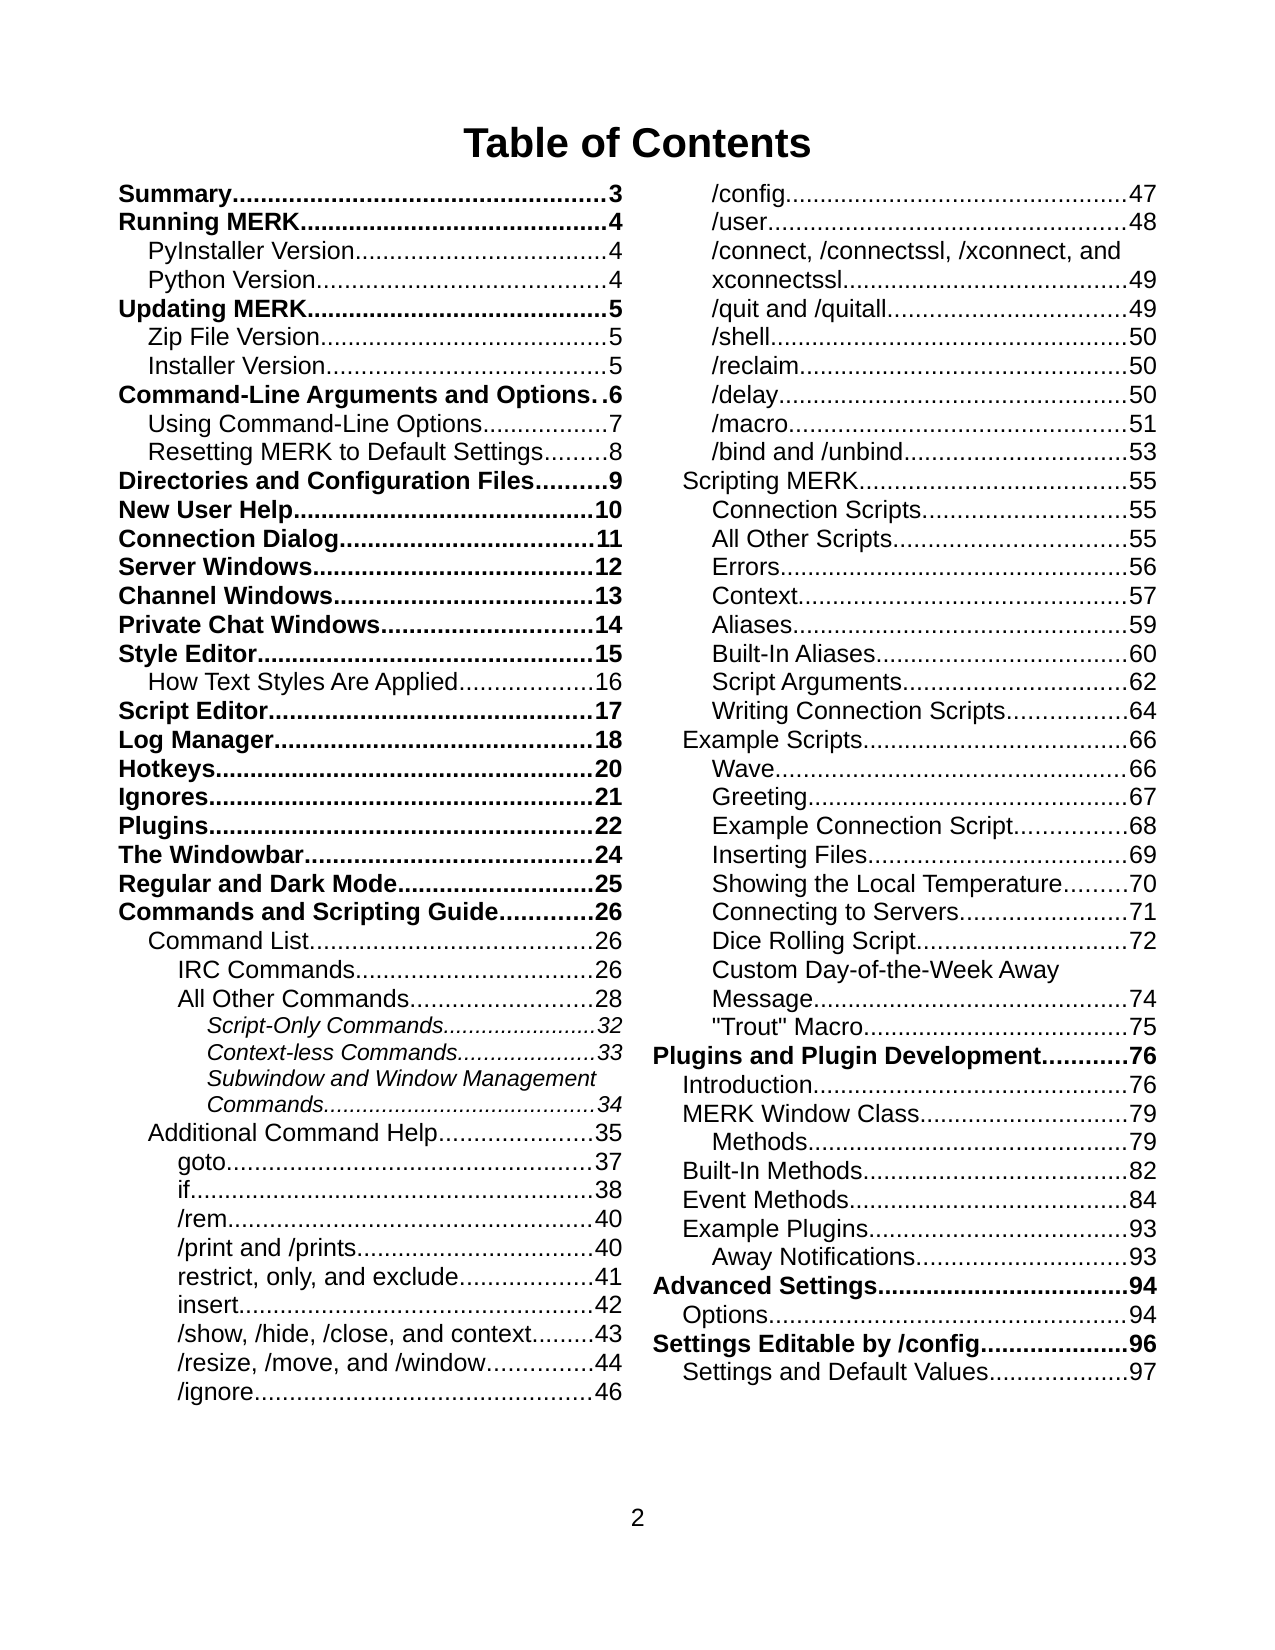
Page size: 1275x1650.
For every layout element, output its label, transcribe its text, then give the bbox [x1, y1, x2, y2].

text Using Command-Line Options 7 [148, 408, 622, 437]
text /show, /hide, /close, and context 43 [177, 1319, 622, 1348]
text Introduction 76 [682, 1070, 1157, 1098]
text Errors 56 [712, 552, 1157, 581]
subtitle Table of Contents [118, 118, 1157, 166]
text /connect, /connectssl, /xconnect, and xconnectssl 49 [712, 236, 1157, 293]
text How Text Styles Are Applied 16 [148, 667, 622, 696]
text /quit and /quitall 49 [712, 293, 1157, 322]
text Regular and Dark Mode 25 [118, 868, 622, 897]
text Example Plugins 93 [682, 1213, 1157, 1242]
text /user 48 [712, 207, 1157, 236]
text Connection Scripts 55 [712, 495, 1157, 523]
text /shell 50 [712, 322, 1157, 351]
text /resize, /move, and /window 44 [177, 1348, 622, 1376]
text Log Manager 18 [118, 725, 622, 753]
text Channel Windows 13 [118, 581, 622, 610]
text Settings and Default Values 97 [682, 1357, 1157, 1386]
text /reclaim 50 [712, 351, 1157, 380]
text insert 42 [177, 1290, 622, 1319]
text if 38 [177, 1175, 622, 1204]
text Summary 3 [118, 178, 622, 207]
text restrict, only, and exclude 41 [177, 1261, 622, 1290]
text Script Editor 17 [118, 696, 622, 725]
text Inserting Files 69 [712, 840, 1157, 868]
text Built-In Aliases 60 [712, 638, 1157, 667]
text goto 37 [177, 1146, 622, 1175]
text PyInstaller Version 4 [148, 236, 622, 265]
text Command List 26 [148, 926, 622, 955]
text All Other Commands 28 [177, 983, 622, 1012]
text "Trout" Macro 75 [712, 1012, 1157, 1041]
text Python Version 4 [148, 265, 622, 293]
text Server Windows 12 [118, 552, 622, 581]
text Commands and Scripting Guide 26 [118, 897, 622, 926]
text /delay 50 [712, 380, 1157, 408]
text Wave 66 [712, 753, 1157, 782]
text Showing the Local Temperature 70 [712, 868, 1157, 897]
text The Windowbar 24 [118, 840, 622, 868]
text Connecting to Servers 71 [712, 897, 1157, 926]
text Advanced Settings 94 [652, 1271, 1157, 1300]
text Context-less Commands 33 [207, 1039, 622, 1065]
text Additional Command Help 35 [148, 1118, 622, 1146]
text IRC Commands 26 [177, 955, 622, 983]
text Example Connection Script 68 [712, 811, 1157, 840]
text Dice Rolling Script 72 [712, 926, 1157, 955]
text All Other Scripts 55 [712, 523, 1157, 552]
text Settings Editable by /config 96 [652, 1328, 1157, 1357]
text Hotkeys 20 [118, 753, 622, 782]
text Built-In Methods 82 [682, 1156, 1157, 1185]
text Options 94 [682, 1300, 1157, 1328]
text /rem 40 [177, 1204, 622, 1233]
text Zip File Version 5 [148, 322, 622, 351]
text Connection Dialog 11 [118, 523, 622, 552]
text Plugins and Plugin Development 76 [652, 1041, 1157, 1070]
text Methods 79 [712, 1127, 1157, 1156]
text Directories and Configuration Files 9 [118, 466, 622, 495]
text Aliases 59 [712, 610, 1157, 638]
text /print and /prints 40 [177, 1233, 622, 1261]
text Script Arguments 62 [712, 667, 1157, 696]
text Custom Day-of-the-Week Away Message 74 [712, 955, 1157, 1012]
text /ignore 46 [177, 1376, 622, 1405]
text Ignores 21 [118, 782, 622, 811]
text Scripting MERK 55 [682, 466, 1157, 495]
text Writing Connection Scripts 64 [712, 696, 1157, 725]
text Away Notifications 93 [712, 1242, 1157, 1271]
text Running MERK 4 [118, 207, 622, 236]
text /bind and /unbind 53 [712, 437, 1157, 466]
text Updating MERK 5 [118, 293, 622, 322]
text Script-Only Commands 32 [207, 1012, 622, 1039]
text Resetting MERK to Default Settings 8 [148, 437, 622, 466]
text Plugins 22 [118, 811, 622, 840]
text /macro 51 [712, 408, 1157, 437]
text Greeting 67 [712, 782, 1157, 811]
text Context 57 [712, 581, 1157, 610]
text Subwindow and Window Management Commands 34 [207, 1065, 622, 1118]
text /config 47 [712, 178, 1157, 207]
text Event Methods 84 [682, 1185, 1157, 1213]
text New User Help 10 [118, 495, 622, 523]
text Example Scripts 66 [682, 725, 1157, 753]
text Command-Line Arguments and Options 6 [118, 380, 622, 408]
text Style Editor 15 [118, 638, 622, 667]
text MERK Window Class 79 [682, 1098, 1157, 1127]
text Private Chat Windows 14 [118, 610, 622, 638]
text Installer Version 5 [148, 351, 622, 380]
